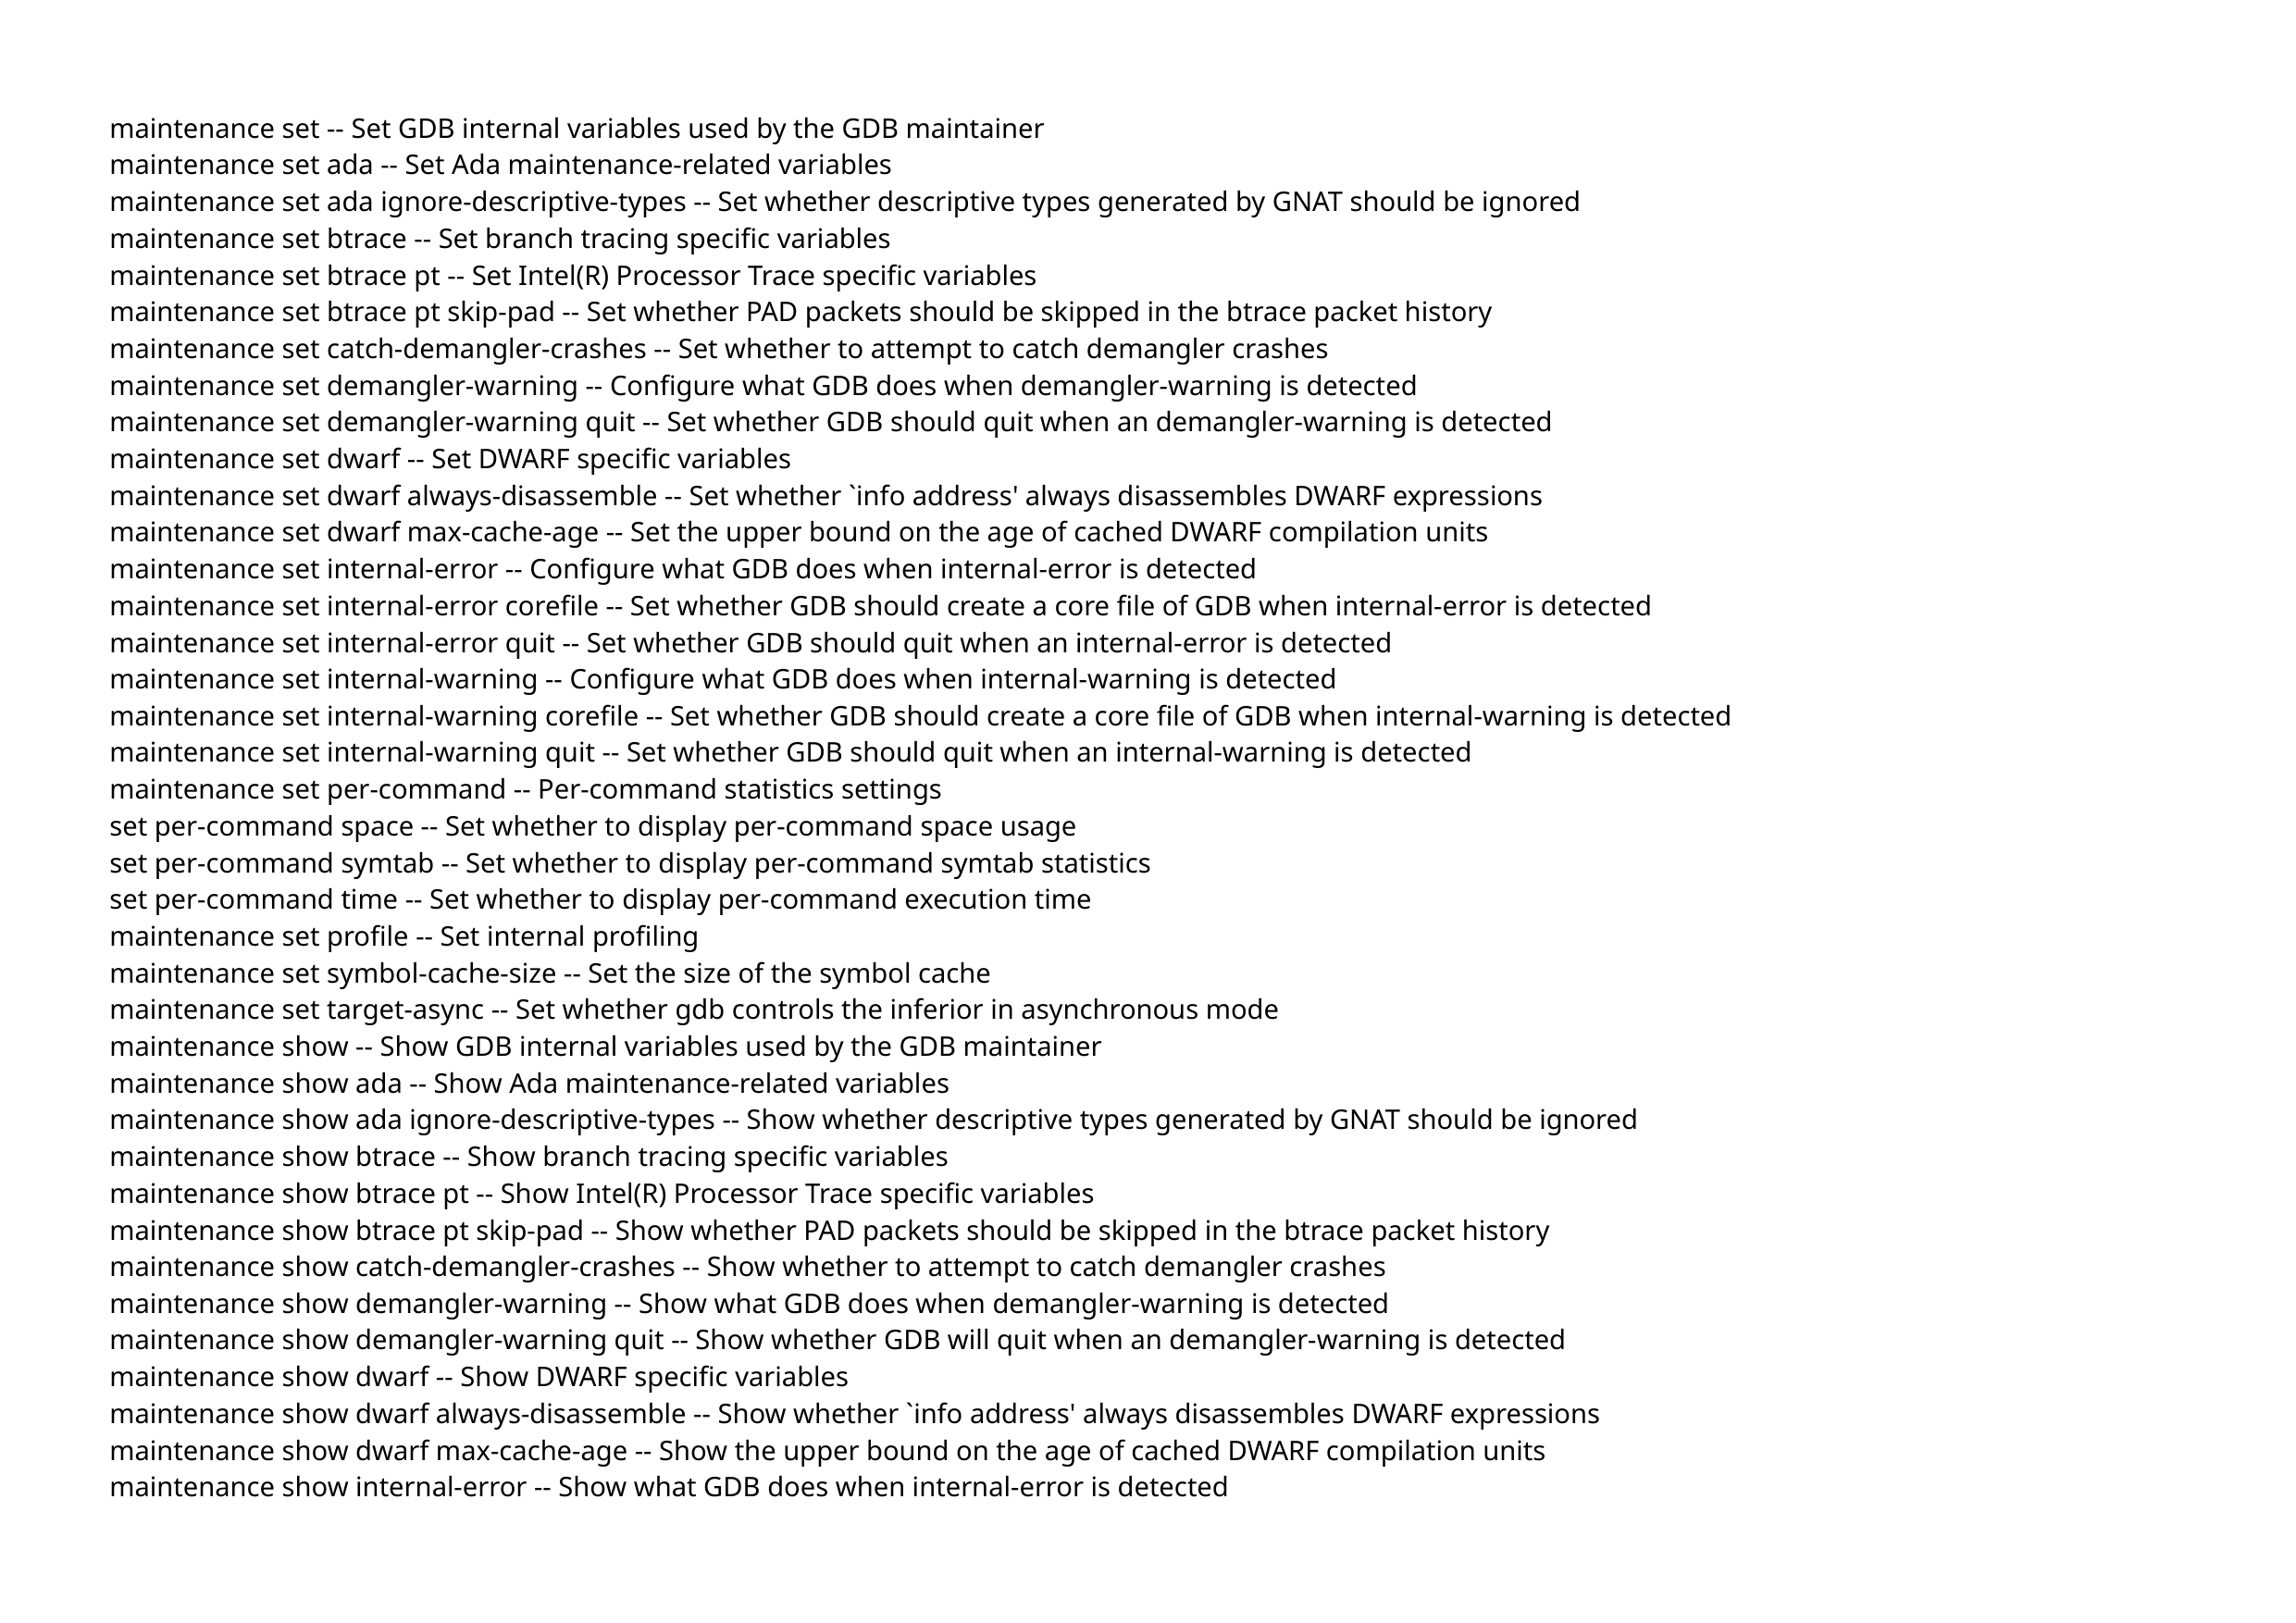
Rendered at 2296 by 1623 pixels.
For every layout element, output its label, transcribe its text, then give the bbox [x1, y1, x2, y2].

text maintenance set -- Set GDB internal variables used by the GDB maintainer maintenance set ada -- Set Ada maintenance-related variables maintenance set ada ignore-descriptive-types -- Set whether descriptive types generated by GNAT should be ignored maintenance set btrace -- Set branch tracing specific variables maintenance set btrace pt -- Set Intel(R) Processor Trace specific variables maintenance set btrace pt skip-pad -- Set whether PAD packets should be skipped in the btrace packet history maintenance set catch-demangler-crashes -- Set whether to attempt to catch demangler crashes maintenance set demangler-warning -- Configure what GDB does when demangler-warning is detected maintenance set demangler-warning quit -- Set whether GDB should quit when an demangler-warning is detected maintenance set dwarf -- Set DWARF specific variables maintenance set dwarf always-disassemble -- Set whether `info address' always disassembles DWARF expressions maintenance set dwarf max-cache-age -- Set the upper bound on the age of cached DWARF compilation units maintenance set internal-error -- Configure what GDB does when internal-error is detected maintenance set internal-error corefile -- Set whether GDB should create a core file of GDB when internal-error is detected maintenance set internal-error quit -- Set whether GDB should quit when an internal-error is detected maintenance set internal-warning -- Configure what GDB does when internal-warning is detected maintenance set internal-warning corefile -- Set whether GDB should create a core file of GDB when internal-warning is detected maintenance set internal-warning quit -- Set whether GDB should quit when an internal-warning is detected maintenance set per-command -- Per-command statistics settings set per-command space -- Set whether to display per-command space usage set per-command symtab -- Set whether to display per-command symtab statistics set per-command time -- Set whether to display per-command execution time maintenance set profile -- Set internal profiling maintenance set symbol-cache-size -- Set the size of the symbol cache maintenance set target-async -- Set whether gdb controls the inferior in asynchronous mode maintenance show -- Show GDB internal variables used by the GDB maintainer maintenance show ada -- Show Ada maintenance-related variables maintenance show ada ignore-descriptive-types -- Show whether descriptive types generated by GNAT should be ignored maintenance show btrace -- Show branch tracing specific variables maintenance show btrace pt -- Show Intel(R) Processor Trace specific variables maintenance show btrace pt skip-pad -- Show whether PAD packets should be skipped in the btrace packet history maintenance show catch-demangler-crashes -- Show whether to attempt to catch demangler crashes maintenance show demangler-warning -- Show what GDB does when demangler-warning is detected maintenance show demangler-warning quit -- Show whether GDB will quit when an demangler-warning is detected maintenance show dwarf -- Show DWARF specific variables maintenance show dwarf always-disassemble -- Show whether `info address' always disassembles DWARF expressions maintenance show dwarf max-cache-age -- Show the upper bound on the age of cached DWARF compilation units maintenance show internal-error -- Show what GDB does when internal-error is detected [109, 109, 2186, 1505]
